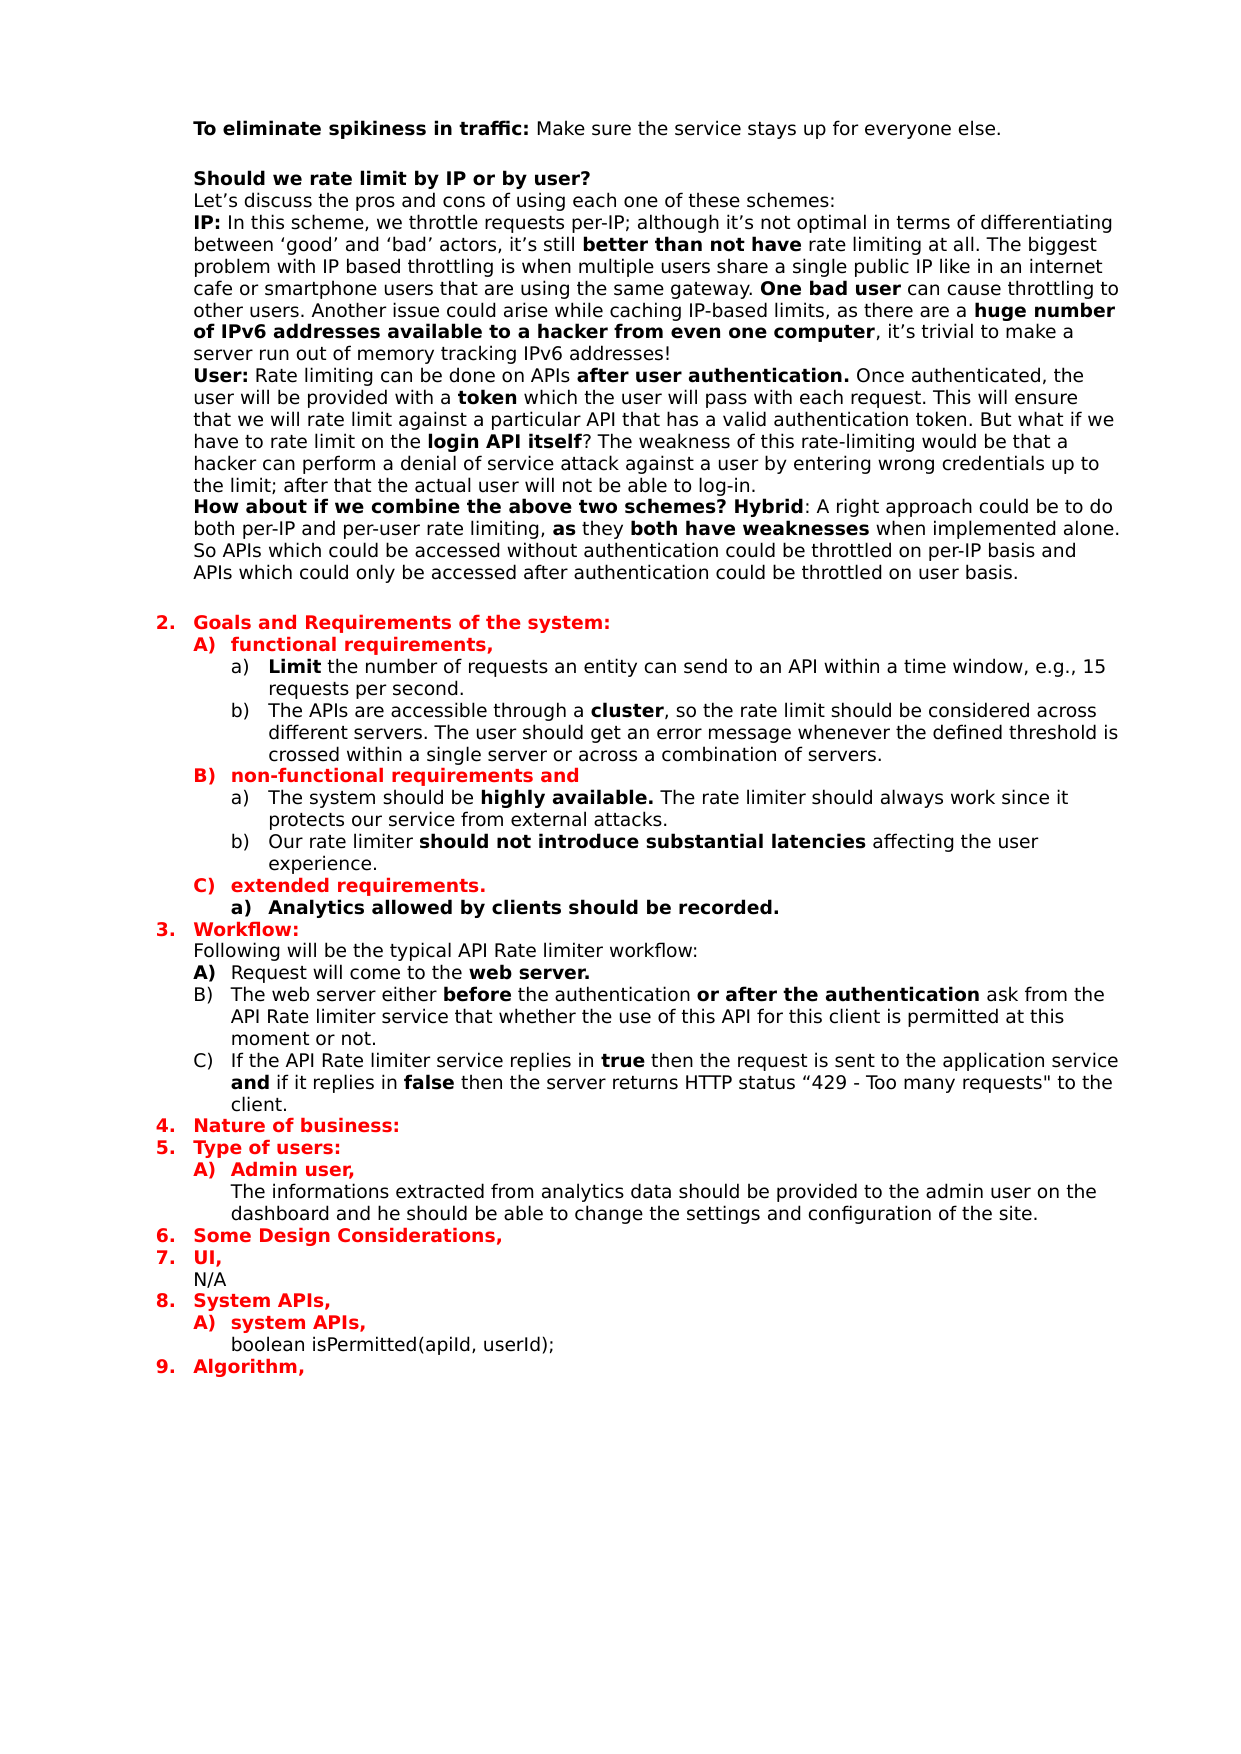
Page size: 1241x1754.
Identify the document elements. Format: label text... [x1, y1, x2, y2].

list extended requirements. [193, 875, 1122, 897]
list IP: In this scheme, we throttle requests per-IP; although it’s not optimal in terms of differentiating between ‘good’ and ‘bad’ actors, it’s still better than not have rate limiting at all. The biggest problem with IP based throttling is when multiple users share a single public IP like in an internet cafe or smartphone users that are using the same gateway. One bad user can cause throttling to other users. Another issue could arise while caching IP-based limits, as there are a huge number of IPv6 addresses available to a hacker from even one computer, it’s trivial to make a server run out of memory tracking IPv6 addresses! [156, 212, 1122, 365]
list Admin user, [193, 1159, 1122, 1181]
list If the API Rate limiter service replies in true then the request is sent to the application service and if it replies in false then the server returns HTTP status “429 - Too many requests" to the client. [193, 1050, 1122, 1115]
list UI, [156, 1247, 1122, 1268]
list boolean isPermitted(apiId, userId); [193, 1334, 1122, 1356]
list functional requirements, [193, 634, 1122, 656]
list Workflow: [156, 918, 1122, 940]
list User: Rate limiting can be done on APIs after user authentication. Once authenticated, the user will be provided with a token which the user will pass with each request. This will ensure that we will rate limit against a particular API that has a valid authentication token. But what if we have to rate limit on the login API itself? The weakness of this rate-limiting would be that a hacker can perform a denial of service attack against a user by entering wrong credentials up to the limit; after that the actual user will not be able to log-in. [156, 365, 1122, 496]
list Let’s discuss the pros and cons of using each one of these schemes: [156, 190, 1122, 212]
list system APIs, [193, 1312, 1122, 1334]
list Algorithm, [156, 1356, 1122, 1378]
list Should we rate limit by IP or by user? [156, 168, 1122, 190]
list N/A [156, 1268, 1122, 1290]
list Some Design Considerations, [156, 1225, 1122, 1247]
list Following will be the typical API Rate limiter workflow: [156, 940, 1122, 962]
list How about if we combine the above two schemes? Hybrid: A right approach could be to do both per-IP and per-user rate limiting, as they both have weaknesses when implemented alone. So APIs which could be accessed without authentication could be throttled on per-IP basis and APIs which could only be accessed after authentication could be throttled on user basis. [156, 496, 1122, 584]
list Analytics allowed by clients should be recorded. [231, 897, 1122, 918]
list The web server either before the authentication or after the authentication ask from the API Rate limiter service that whether the use of this API for this client is permitted at this moment or not. [193, 984, 1122, 1050]
list Limit the number of requests an entity can send to an API within a time window, e.g., 15 requests per second. [231, 656, 1122, 700]
list The informations extracted from analytics data should be provided to the admin user on the dashboard and he should be able to change the settings and configuration of the site. [193, 1181, 1122, 1225]
list Request will come to the web server. [193, 962, 1122, 984]
list non-functional requirements and [193, 765, 1122, 787]
list The APIs are accessible through a cluster, so the rate limit should be considered across different servers. The user should get an error message whenever the defined threshold is crossed within a single server or across a combination of servers. [231, 700, 1122, 765]
list Type of users: [156, 1137, 1122, 1159]
list To eliminate spikiness in traffic: Make sure the service stays up for everyone else. [156, 118, 1122, 140]
list Our rate limiter should not introduce substantial latencies affecting the user experience. [231, 831, 1122, 875]
list System APIs, [156, 1290, 1122, 1312]
list Goals and Requirements of the system: [156, 612, 1122, 634]
list The system should be highly available. The rate limiter should always work since it protects our service from external attacks. [231, 787, 1122, 831]
list Nature of business: [156, 1115, 1122, 1137]
